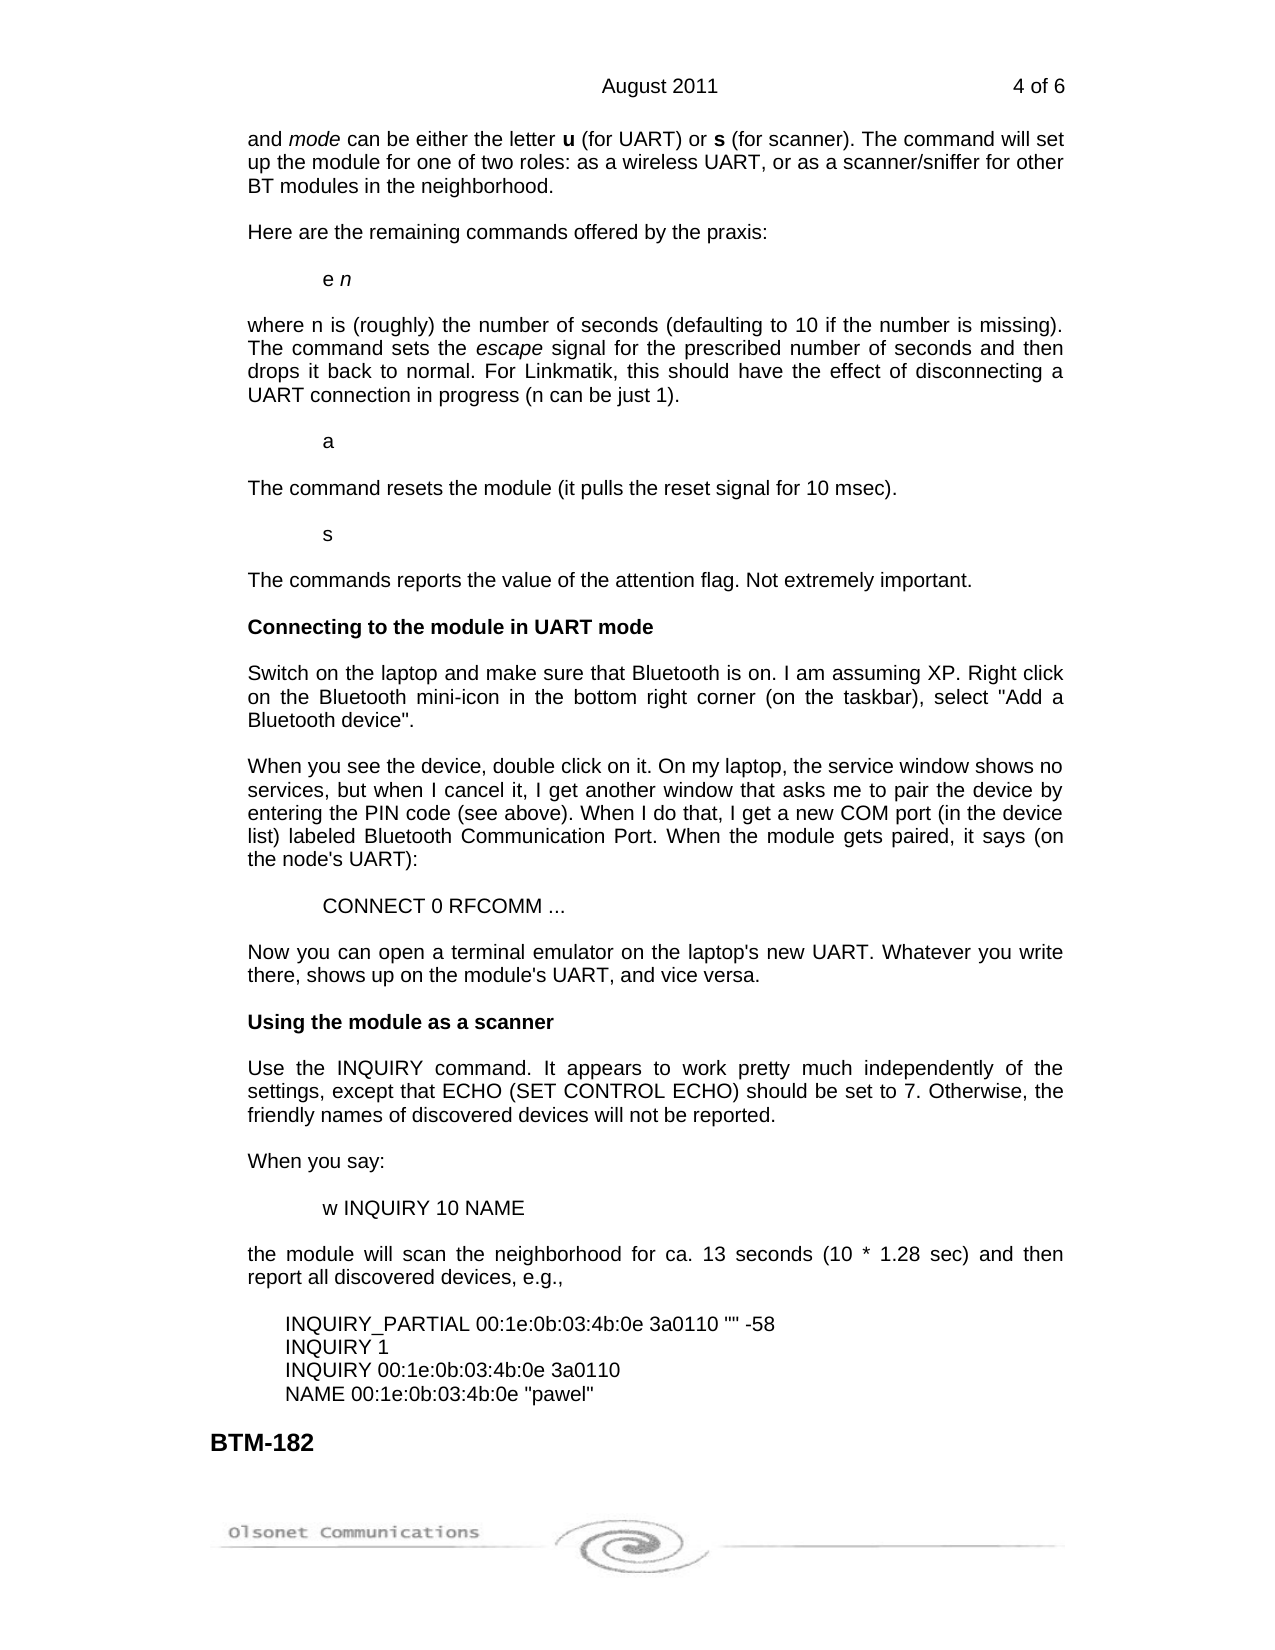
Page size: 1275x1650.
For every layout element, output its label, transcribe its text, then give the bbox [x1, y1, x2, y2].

text a [247, 430, 1065, 453]
text s [247, 523, 1065, 546]
text When you say: [247, 1150, 1065, 1173]
text and mode can be either the letter u (for UART) or s (for scanner). The command will set up the module for one of two roles: as a wireless UART, or as a scanner/sniffer for other BT modules in the neighborhood. [247, 128, 1065, 197]
subtitle Using the module as a scanner [247, 1010, 1065, 1034]
text CONNECT 0 RFCOMM ... [247, 894, 1065, 917]
text INQUIRY_PARTIAL 00:1e:0b:03:4b:0e 3a0110 "" -58 [285, 1312, 1065, 1336]
text e n [247, 267, 1065, 290]
text Use the INQUIRY command. It appears to work pretty much independently of the settings, except that ECHO (SET CONTROL ECHO) should be set to 7. Otherwise, the friendly names of discovered devices will not be reported. [247, 1057, 1065, 1127]
text When you see the device, double click on it. On my laptop, the service window shows no services, but when I cancel it, I get another window that asks me to pair the device by entering the PIN code (see above). When I do that, I get a new COM port (in the device list) labeled Bluetooth Communication Port. When the module gets paired, it says (on the node's UART): [247, 755, 1065, 871]
subtitle BTM-182 [210, 1428, 1065, 1456]
text The commands reports the value of the attention flag. Not extremely important. [247, 569, 1065, 592]
picture [210, 1504, 1065, 1596]
text Now you can open a terminal emulator on the laptop's new UART. Whatever you write there, shows up on the module's UART, and vice versa. [247, 941, 1065, 987]
text where n is (roughly) the number of seconds (defaulting to 10 if the number is missing). The command sets the escape signal for the prescribed number of seconds and then drops it back to normal. For Linkmatik, this should have the effect of disconnecting a UART connection in progress (n can be just 1). [247, 313, 1065, 406]
text Here are the remaining commands offered by the praxis: [247, 221, 1065, 244]
text the module will scan the neighborhood for ca. 13 seconds (10 * 1.28 sec) and then report all discovered devices, e.g., [247, 1243, 1065, 1289]
text INQUIRY 00:1e:0b:03:4b:0e 3a0110 [285, 1359, 1065, 1382]
text INQUIRY 1 [285, 1336, 1065, 1359]
text w INQUIRY 10 NAME [247, 1196, 1065, 1219]
subtitle Connecting to the module in UART mode [247, 616, 1065, 639]
text NAME 00:1e:0b:03:4b:0e "pawel" [285, 1382, 1065, 1405]
text The command resets the module (it pulls the reset signal for 10 msec). [247, 476, 1065, 499]
text Switch on the laptop and make sure that Bluetooth is on. I am assuming XP. Right click on the Bluetooth mini-icon in the bottom right corner (on the taskbar), select "Add a Bluetooth device". [247, 662, 1065, 732]
